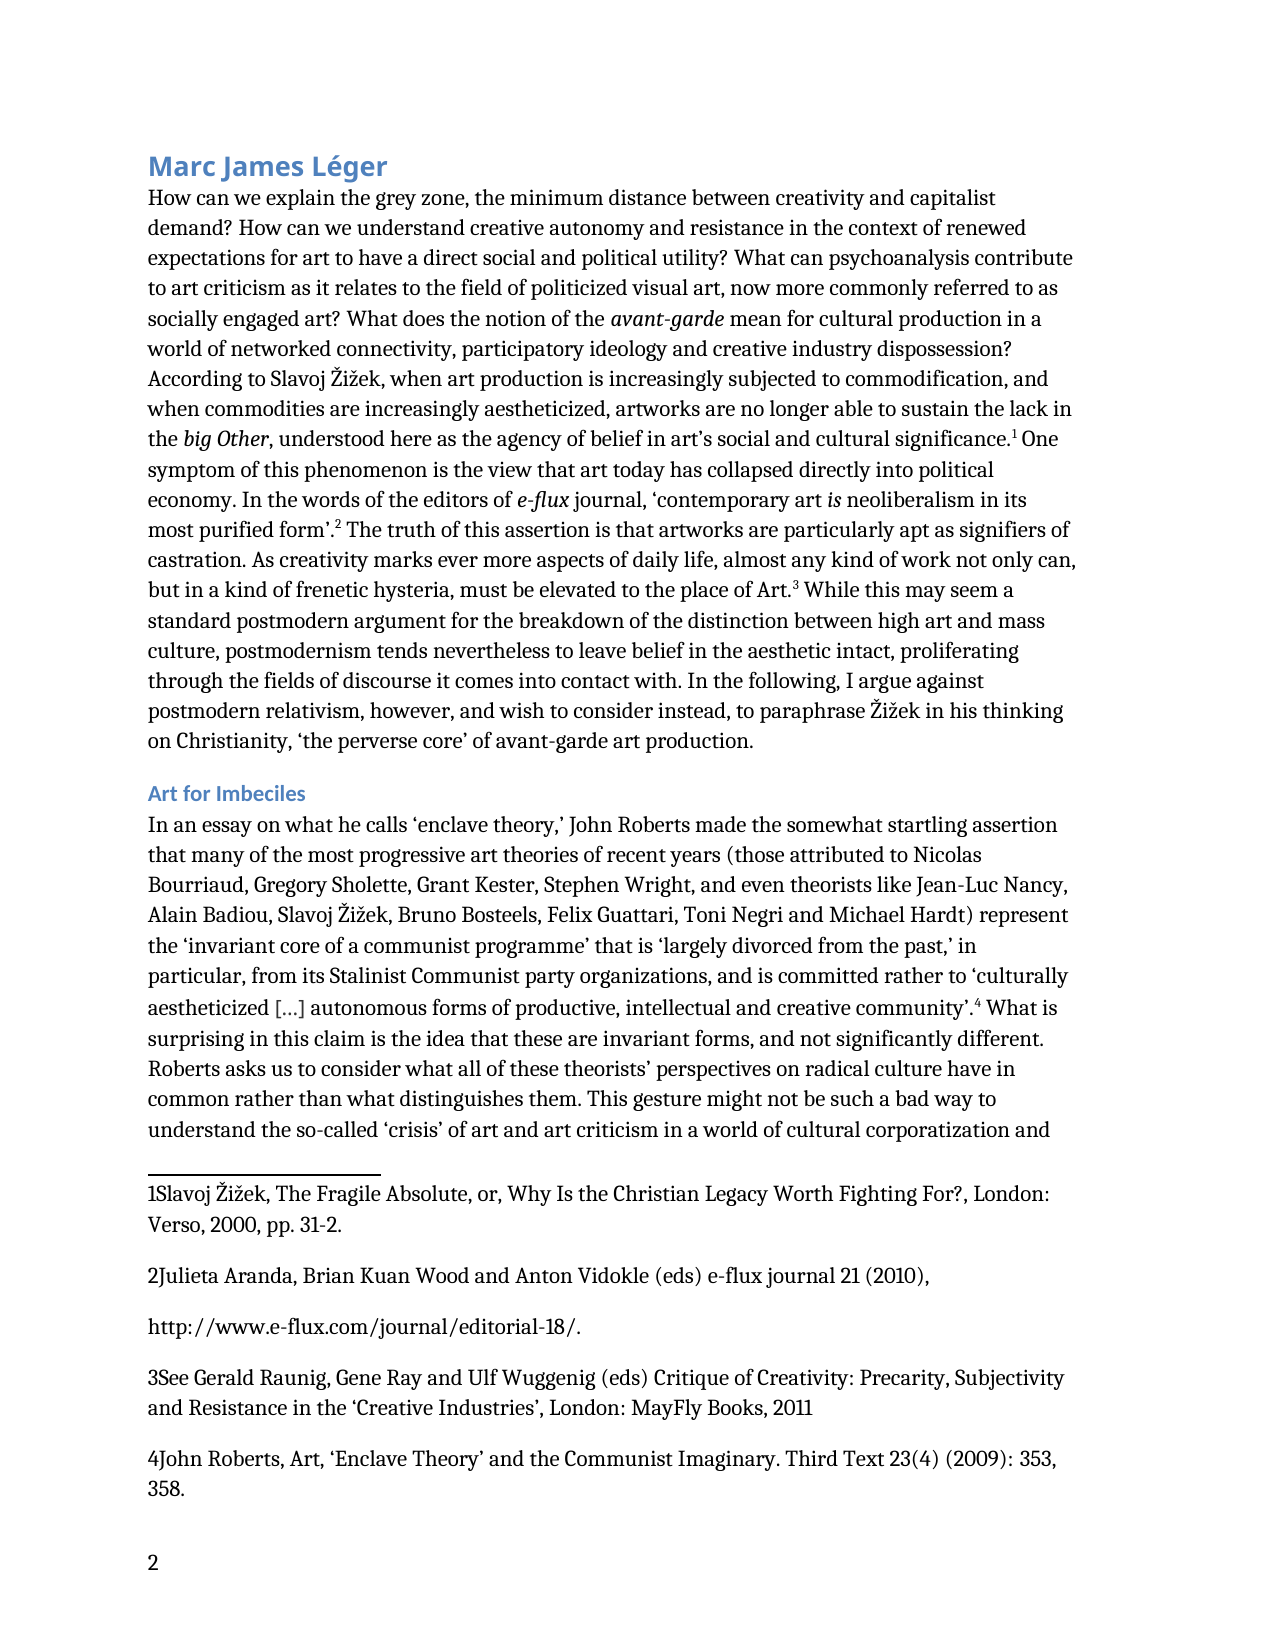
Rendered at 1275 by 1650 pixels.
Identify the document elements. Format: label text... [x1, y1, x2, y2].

text In an essay on what he calls ‘enclave theory,’ John Roberts made the somewhat startling assertion that many of the most progressive art theories of recent years (those attributed to Nicolas Bourriaud, Gregory Sholette, Grant Kester, Stephen Wright, and even theorists like Jean-Luc Nancy, Alain Badiou, Slavoj Žižek, Bruno Bosteels, Felix Guattari, Toni Negri and Michael Hardt) represent the ‘invariant core of a communist programme’ that is ‘largely divorced from the past,’ in particular, from its Stalinist Communist party organizations, and is committed rather to ‘culturally aestheticized […] autonomous forms of productive, intellectual and creative community’. What is surprising in this claim is the idea that these are invariant forms, and not significantly different. Roberts asks us to consider what all of these theorists’ perspectives on radical culture have in common rather than what distinguishes them. This gesture might not be such a bad way to understand the so-called ‘crisis’ of art and art criticism in a world of cultural corporatization and [148, 812, 1078, 1143]
text John Roberts, Art, ‘Enclave Theory’ and the Communist Imaginary. Third Text 23(4) (2009): 353, 358. [148, 1446, 1078, 1502]
text See Gerald Raunig, Gene Ray and Ulf Wuggenig (eds) Critique of Creativity: Precarity, Subjectivity and Resistance in the ‘Creative Industries’, London: MayFly Books, 2011 [148, 1364, 1078, 1421]
subtitle Marc James Léger [148, 148, 1078, 184]
text http://www.e-flux.com/journal/editorial-18/. [148, 1313, 1078, 1340]
text Slavoj Žižek, The Fragile Absolute, or, Why Is the Christian Legacy Worth Fighting For?, London: Verso, 2000, pp. 31-2. [148, 1181, 1078, 1238]
text How can we explain the grey zone, the minimum distance between creativity and capitalist demand? How can we understand creative autonomy and resistance in the context of renewed expectations for art to have a direct social and political utility? What can psychoanalysis contribute to art criticism as it relates to the field of politicized visual art, now more commonly referred to as socially engaged art? What does the notion of the avant-garde mean for cultural production in a world of networked connectivity, participatory ideology and creative industry dispossession? According to Slavoj Žižek, when art production is increasingly subjected to commodification, and when commodities are increasingly aestheticized, artworks are no longer able to sustain the lack in the big Other, understood here as the agency of belief in art’s social and cultural significance. One symptom of this phenomenon is the view that art today has collapsed directly into political economy. In the words of the editors of e-flux journal, ‘contemporary art is neoliberalism in its most purified form’. The truth of this assertion is that artworks are particularly apt as signifiers of castration. As creativity marks ever more aspects of daily life, almost any kind of work not only can, but in a kind of frenetic hysteria, must be elevated to the place of Art. While this may seem a standard postmodern argument for the breakdown of the distinction between high art and mass culture, postmodernism tends nevertheless to leave belief in the aesthetic intact, proliferating through the fields of discourse it comes into contact with. In the following, I argue against postmodern relativism, however, and wish to consider instead, to paraphrase Žižek in his thinking on Christianity, ‘the perverse core’ of avant-garde art production. [148, 184, 1078, 755]
subtitle Art for Imbeciles [148, 779, 1078, 807]
text Julieta Aranda, Brian Kuan Wood and Anton Vidokle (eds) e-flux journal 21 (2010), [148, 1262, 1078, 1289]
